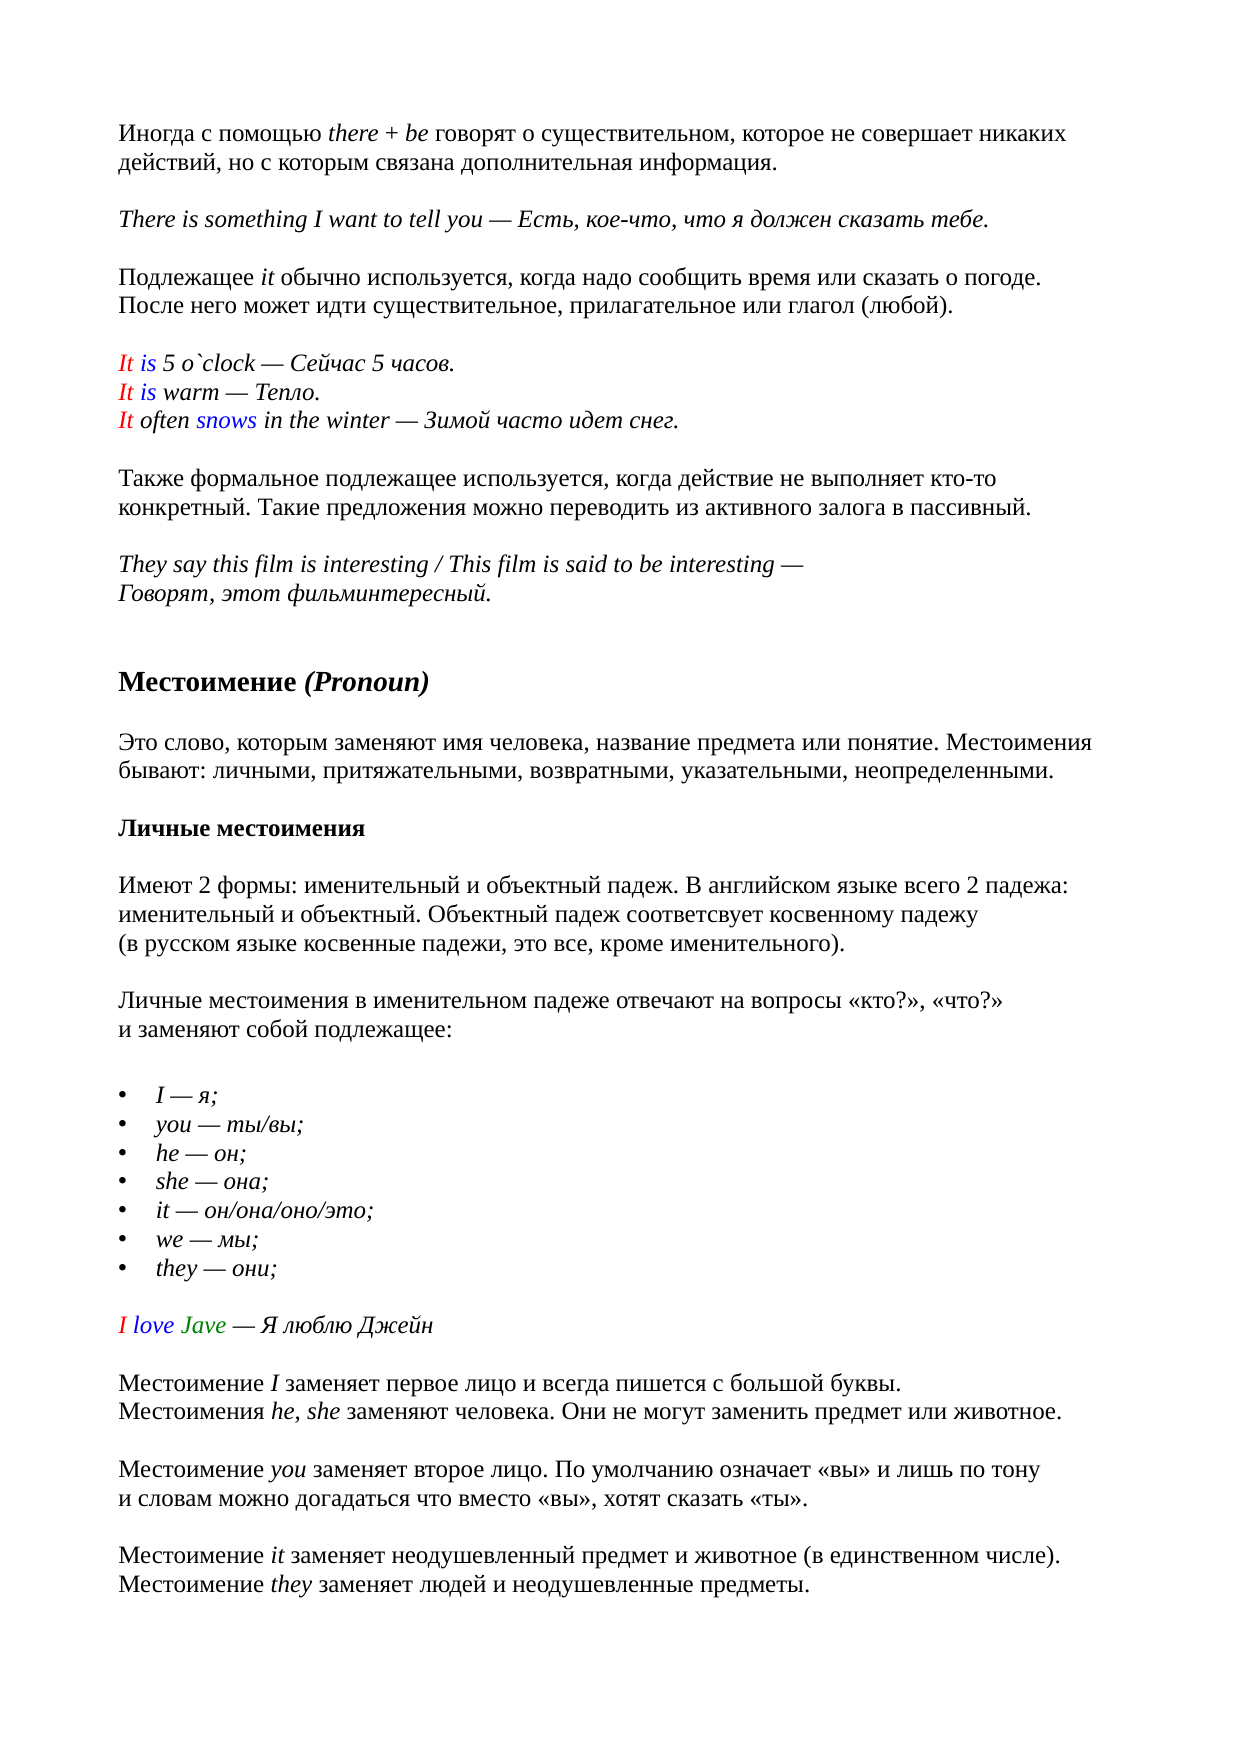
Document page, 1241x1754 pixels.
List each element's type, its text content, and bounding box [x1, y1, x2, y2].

list she — она; [118, 1166, 1122, 1195]
text конкретный. Такие предложения можно переводить из активного залога в пассивный. [118, 492, 1122, 521]
text Местоимение you заменяет второе лицо. По умолчанию означает «вы» и лишь по тону [118, 1454, 1122, 1483]
text Подлежащее it обычно используется, когда надо сообщить время или сказать о погоде. [118, 262, 1122, 291]
text и заменяют собой подлежащее: [118, 1014, 1122, 1043]
text Местоимения he, she заменяют человека. Они не могут заменить предмет или животное. [118, 1396, 1122, 1425]
list it — он/она/оно/это; [118, 1195, 1122, 1224]
text It is warm — Тепло. [118, 377, 1122, 406]
text Это слово, которым заменяют имя человека, название предмета или понятие. Местоимения бывают: личными, притяжательными, возвратными, указательными, неопределенными. [118, 727, 1122, 784]
text Также формальное подлежащее используется, когда действие не выполняет кто-то [118, 463, 1122, 492]
text Местоимение they заменяет людей и неодушевленные предметы. [118, 1569, 1122, 1598]
text Иногда с помощью there + be говорят о существительном, которое не совершает никаких [118, 118, 1122, 147]
list we — мы; [118, 1224, 1122, 1253]
text It often snows in the winter — Зимой часто идет снег. [118, 406, 1122, 434]
list he — он; [118, 1138, 1122, 1166]
text После него может идти существительное, прилагательное или глагол (любой). [118, 291, 1122, 319]
text Местоимение it заменяет неодушевленный предмет и животное (в единственном числе). [118, 1540, 1122, 1569]
text Местоимение I заменяет первое лицо и всегда пишется с большой буквы. [118, 1368, 1122, 1396]
text Личные местоимения в именительном падеже отвечают на вопросы «кто?», «что?» [118, 985, 1122, 1014]
text Говорят, этот фильминтересный. [118, 578, 1122, 607]
text и словам можно догадаться что вместо «вы», хотят сказать «ты». [118, 1483, 1122, 1511]
text Личные местоимения [118, 813, 1122, 842]
text Имеют 2 формы: именительный и объектный падеж. В английском языке всего 2 падежа: именительный и объектный. Объектный падеж соответсвует косвенному падежу [118, 870, 1122, 928]
text (в русском языке косвенные падежи, это все, кроме именительного). [118, 928, 1122, 957]
text Местоимение (Pronoun) [118, 664, 1122, 698]
list they — они; [118, 1253, 1122, 1281]
text It is 5 o`clock — Сейчас 5 часов. [118, 348, 1122, 377]
text They say this film is interesting / This film is said to be interesting — [118, 549, 1122, 578]
text There is something I want to tell you — Есть, кое-что, что я должен сказать тебе. [118, 204, 1122, 233]
text действий, но с которым связана дополнительная информация. [118, 147, 1122, 176]
list I — я; [118, 1080, 1122, 1109]
text I love Jave — Я люблю Джейн [118, 1310, 1122, 1339]
list you — ты/вы; [118, 1109, 1122, 1138]
